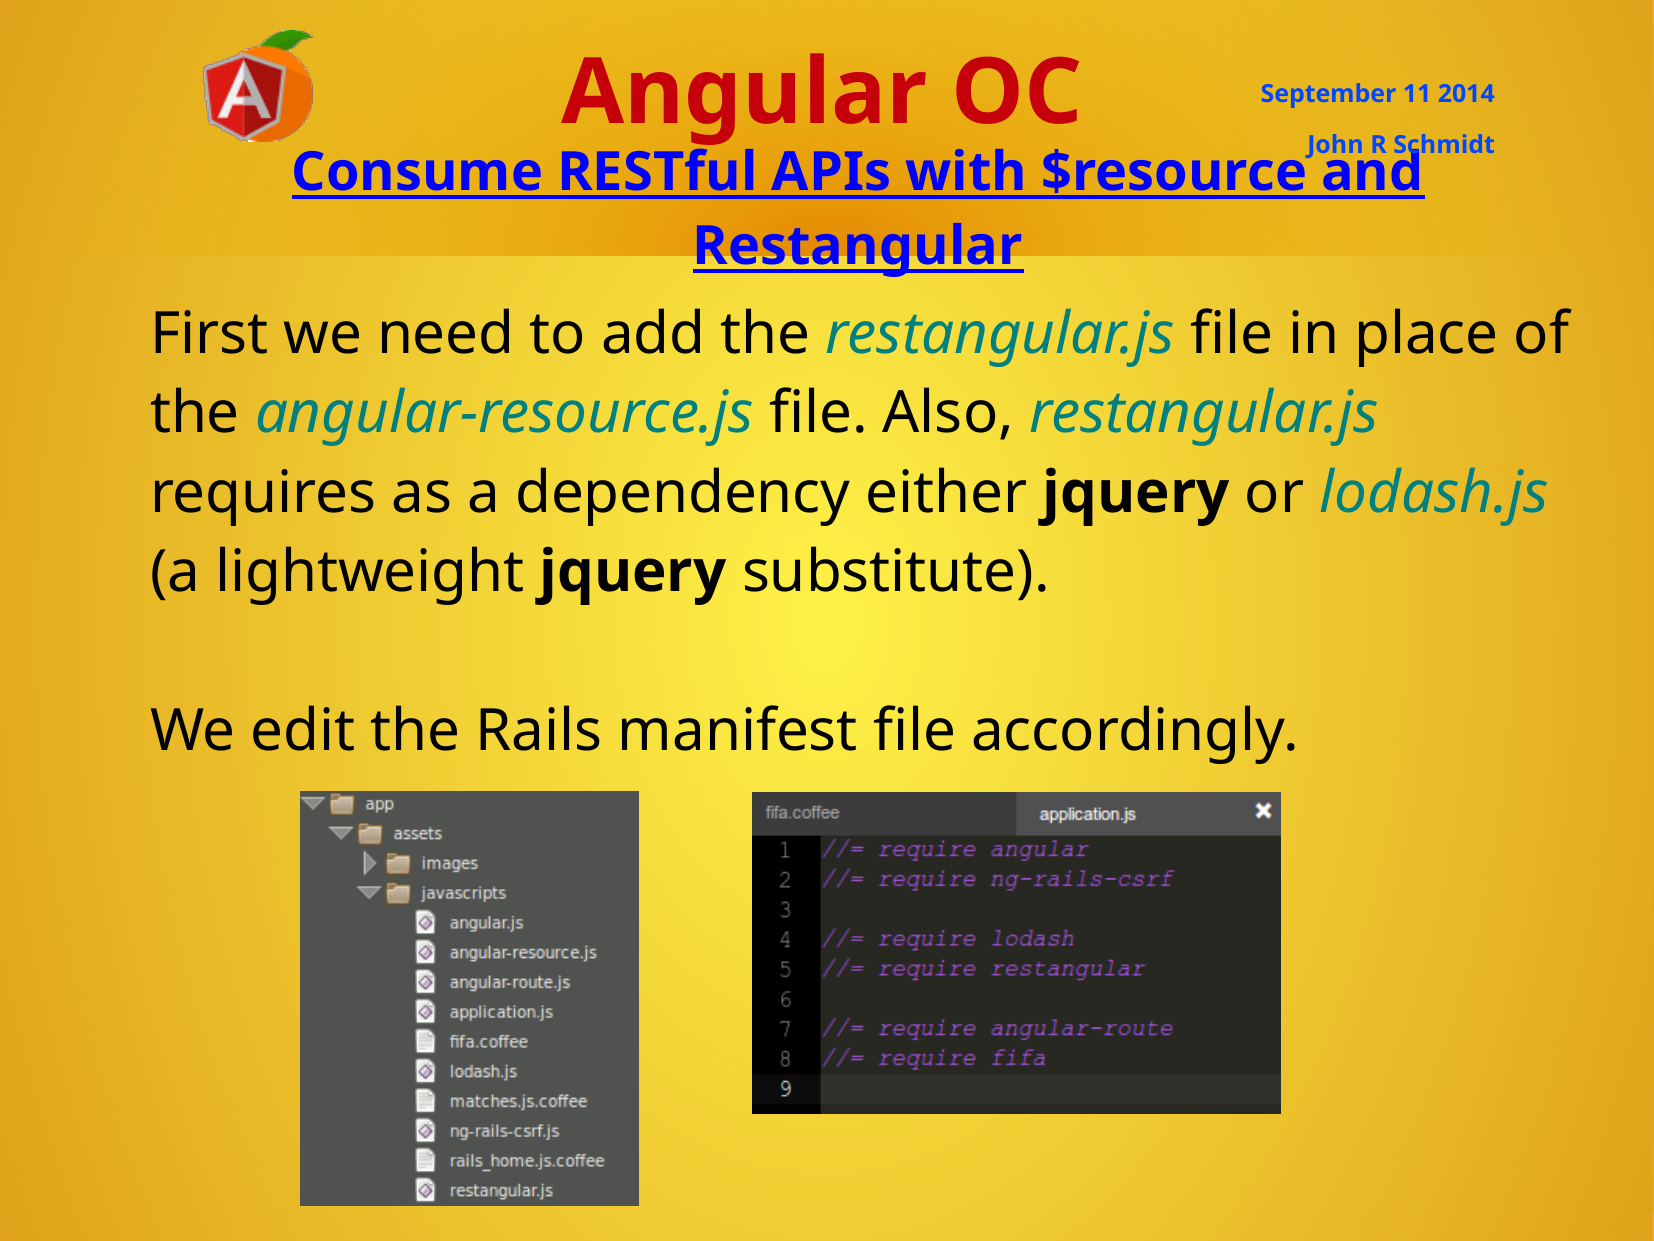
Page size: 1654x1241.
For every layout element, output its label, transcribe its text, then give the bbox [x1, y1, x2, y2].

picture [300, 791, 639, 1206]
text_box September 11 2014 John R Schmidt [1200, 51, 1510, 143]
picture [752, 792, 1281, 1114]
subtitle First we need to add the restangular.js file in place of the angular-resource.js file. Also, restangular.js requires as a dependency either jquery or lodash.js (a lightweight jquery substitute). We edit the Rails manifest file accordingly. [150, 325, 1579, 733]
picture [202, 30, 316, 142]
text_box Consume RESTful APIs with $resource and Restangular [150, 175, 1567, 239]
title Angular OC [560, 34, 1086, 142]
